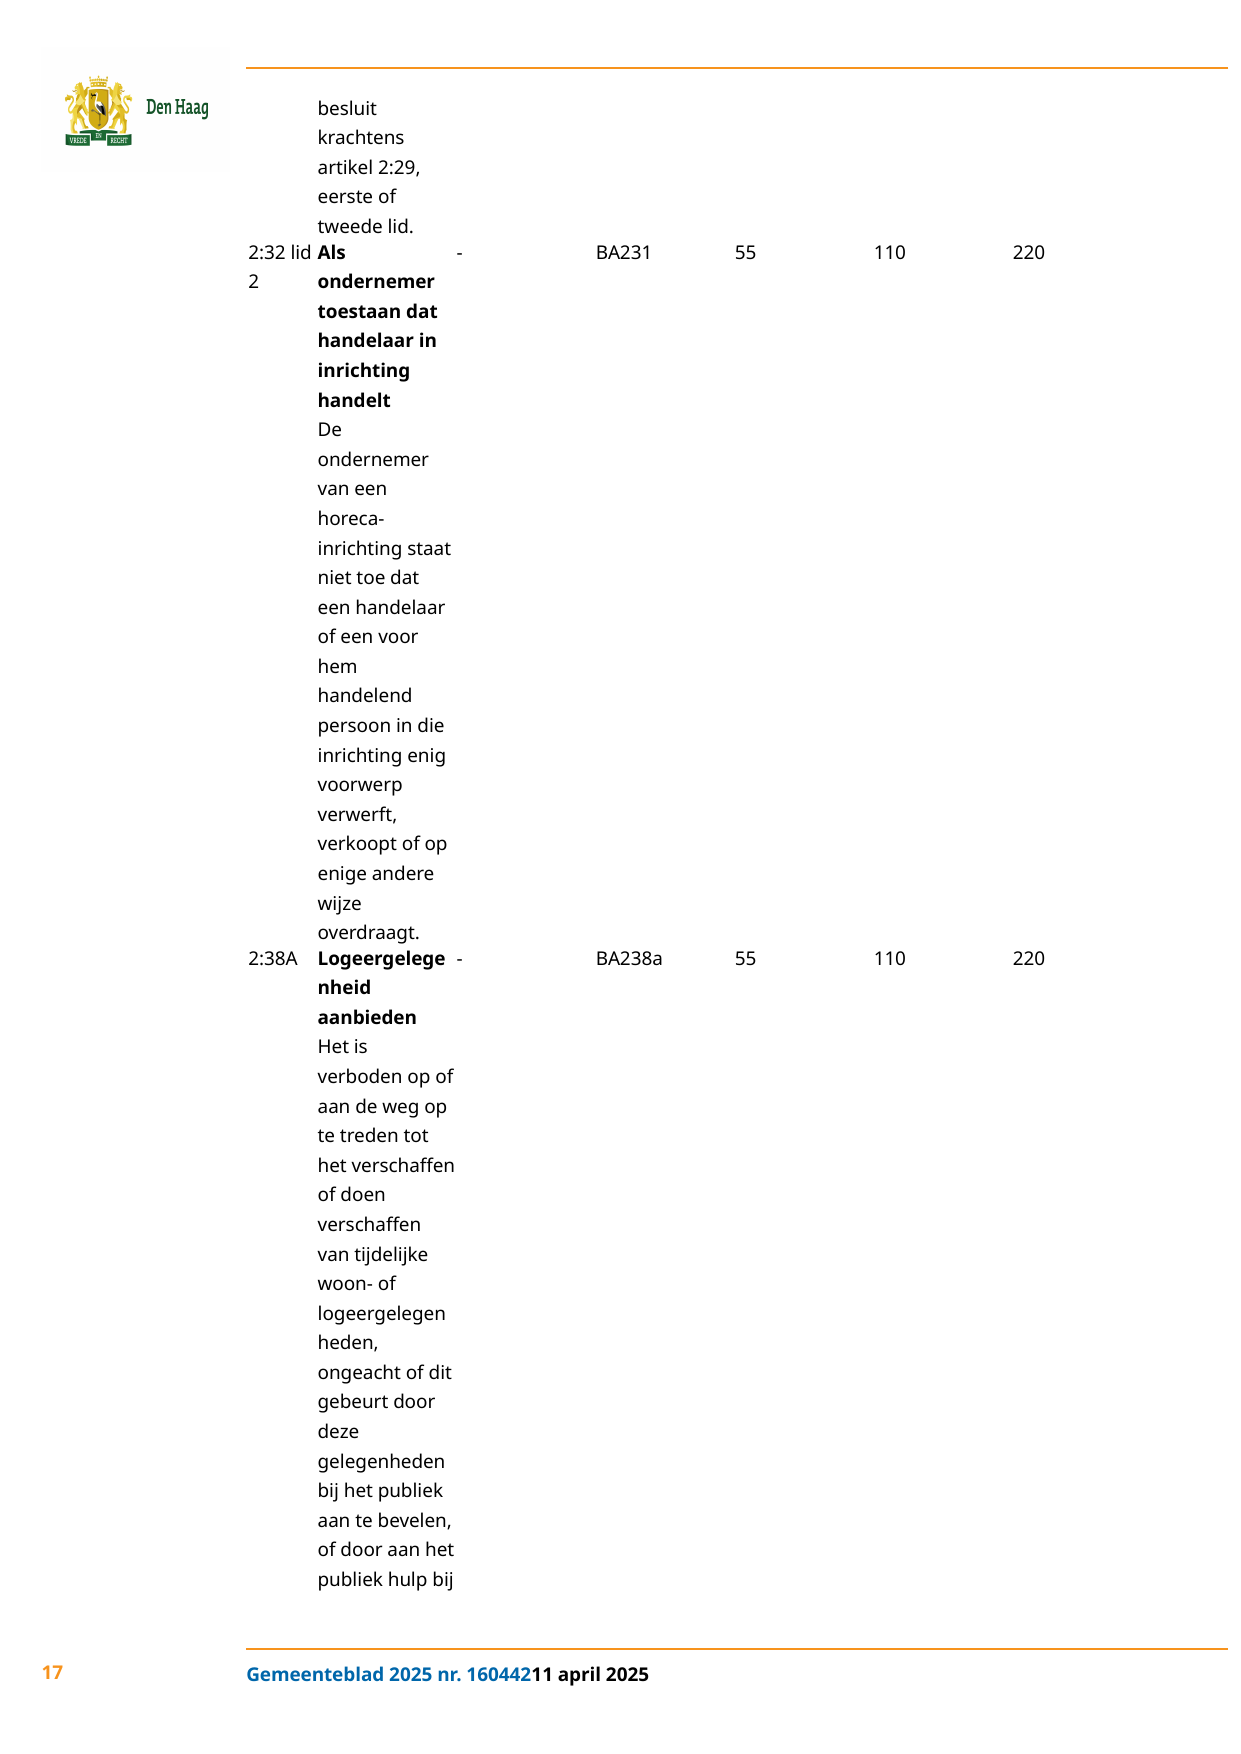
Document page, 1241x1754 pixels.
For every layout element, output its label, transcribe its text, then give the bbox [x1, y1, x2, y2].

table_cell [456, 95, 596, 239]
table_cell Logeergelegenheid aanbieden Het is verboden op of aan de weg op te treden tot het verschaffen of doen verschaffen van tijdelijke woon- of logeergelegenheden, ongeacht of dit gebeurt door deze gelegenheden bij het publiek aan te bevelen, of door aan het publiek hulp bij [318, 945, 456, 1592]
table_cell BA238a [596, 945, 734, 1592]
table_cell - [456, 945, 596, 1592]
table_cell 110 [874, 239, 1013, 945]
table_cell 220 [1013, 239, 1152, 945]
table_cell [874, 95, 1013, 239]
table_cell BA231 [596, 239, 734, 945]
table_cell Als ondernemer toestaan dat handelaar in inrichting handelt De ondernemer van een horeca-inrichting staat niet toe dat een handelaar of een voor hem handelend persoon in die inrichting enig voorwerp verwerft, verkoopt of op enige andere wijze overdraagt. [318, 239, 456, 945]
table_cell [735, 95, 873, 239]
picture [41, 47, 231, 172]
table_cell 55 [735, 945, 873, 1592]
table_cell [248, 95, 317, 239]
table_cell besluit krachtens artikel 2:29, eerste of tweede lid. [318, 95, 456, 239]
table_cell [1013, 95, 1152, 239]
table_cell [596, 95, 734, 239]
table_cell 2:32 lid 2 [248, 239, 317, 945]
table_cell 110 [874, 945, 1013, 1592]
table_cell - [456, 239, 596, 945]
table_cell 2:38A [248, 945, 317, 1592]
table_cell 220 [1013, 945, 1152, 1592]
table_cell 55 [735, 239, 873, 945]
